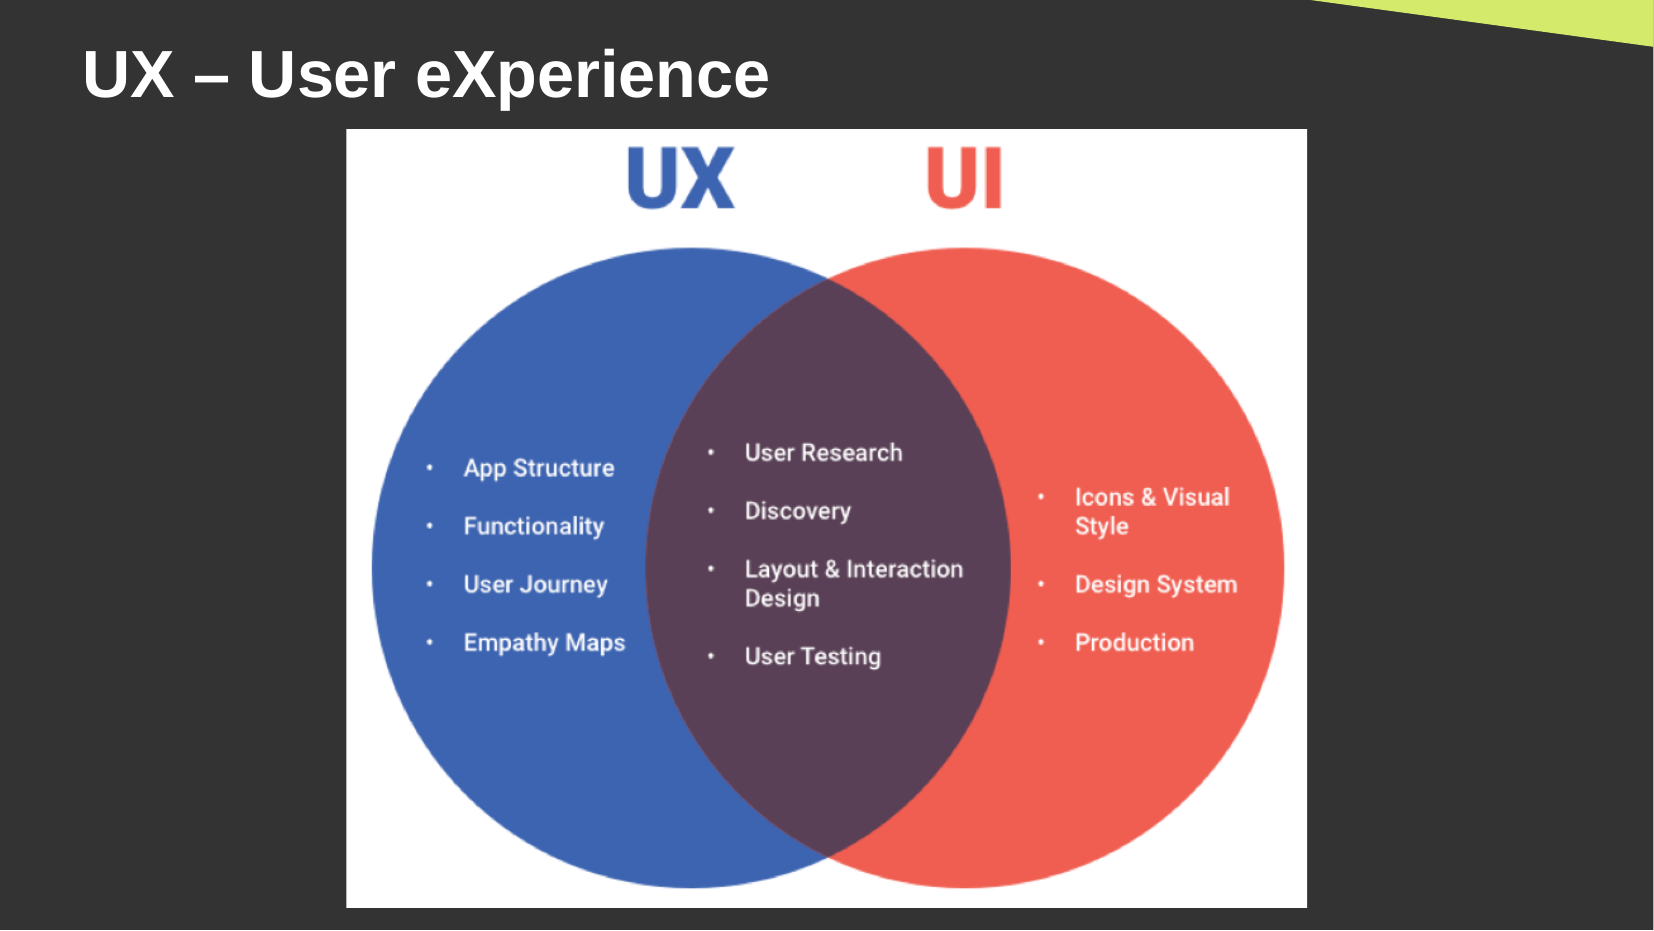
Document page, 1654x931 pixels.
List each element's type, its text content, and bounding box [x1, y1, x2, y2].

text_box [1310, 0, 1654, 47]
title UX – User eXperience [82, 37, 1571, 114]
picture [346, 129, 1308, 908]
